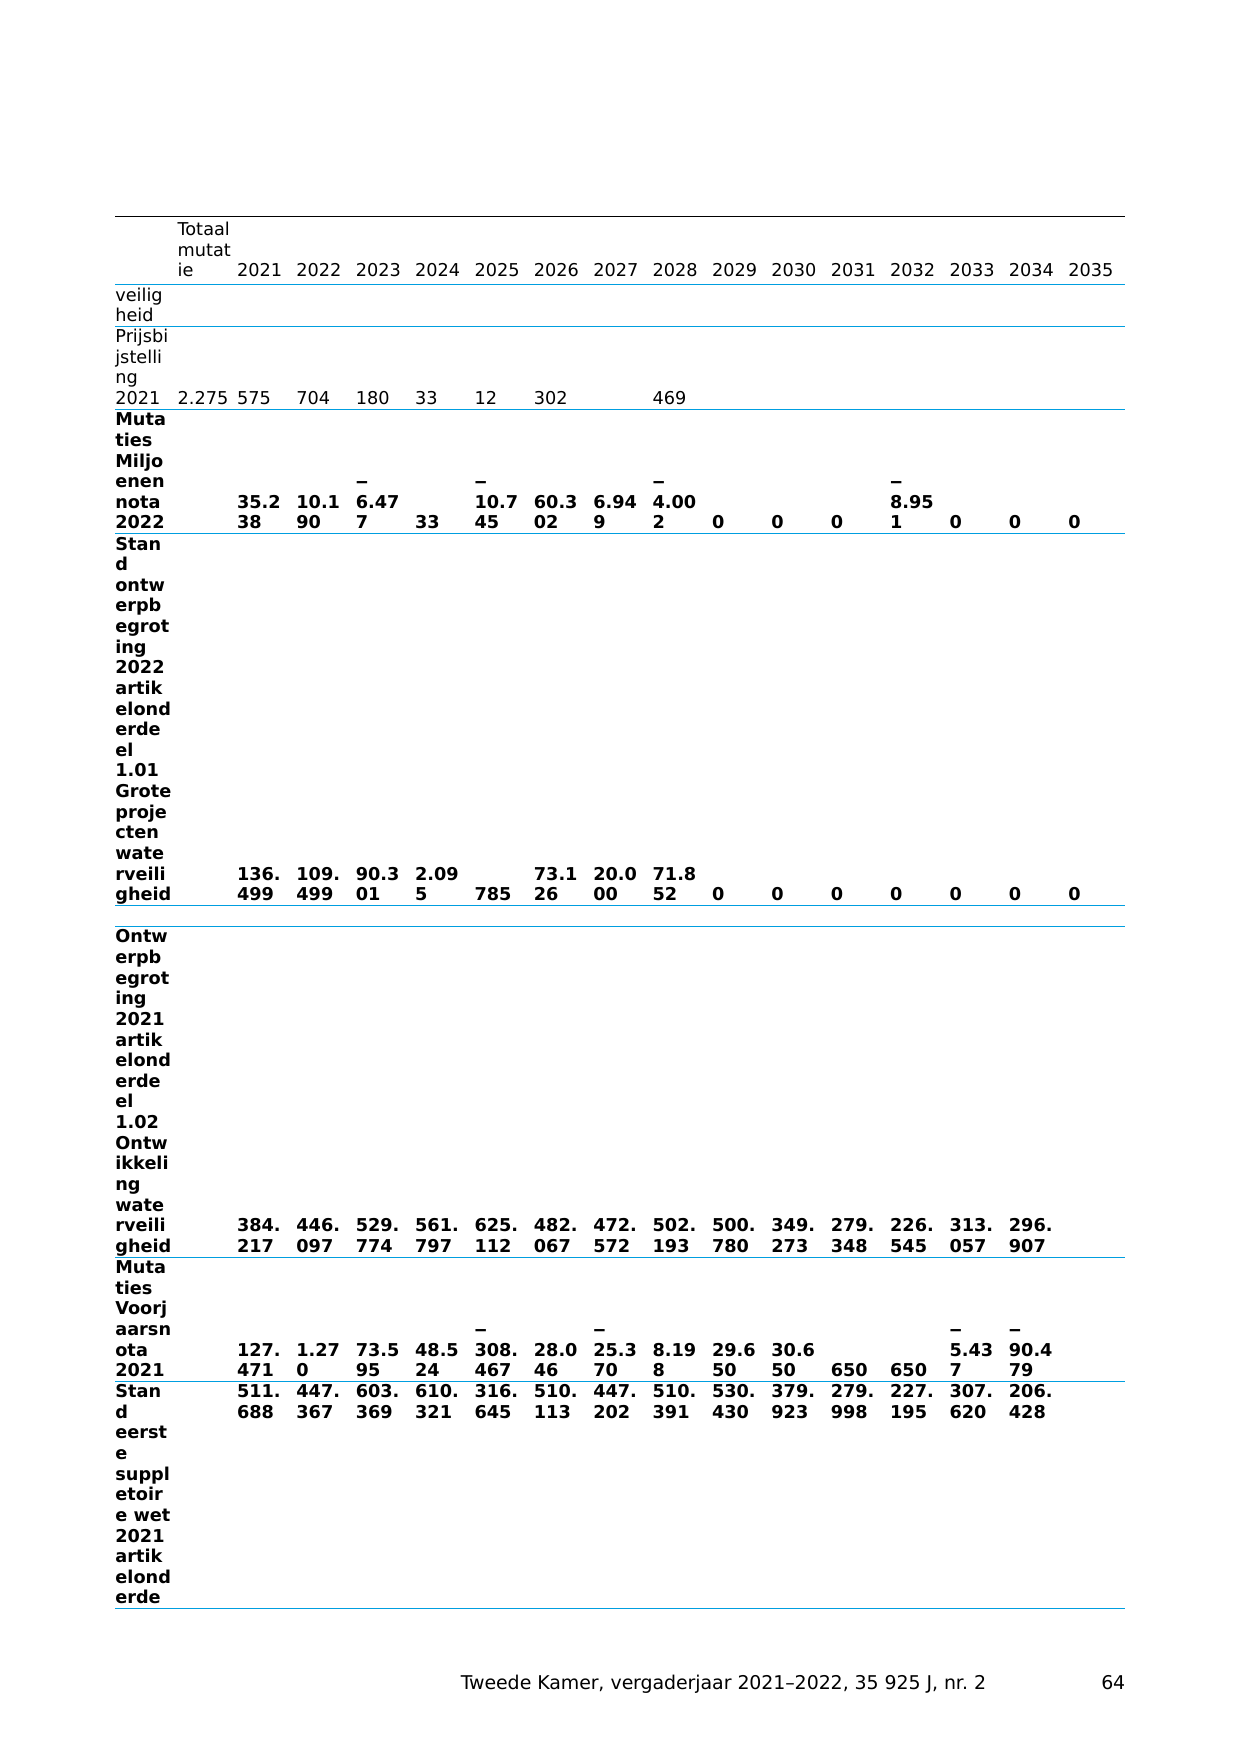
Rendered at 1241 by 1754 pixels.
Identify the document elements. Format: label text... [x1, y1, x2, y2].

table_cell Totaal mutatie [175, 217, 234, 284]
table_cell 302 [531, 327, 590, 409]
table_cell 296.907 [1006, 927, 1065, 1256]
table_cell [175, 285, 234, 326]
table_cell [709, 327, 768, 409]
table_cell [887, 906, 946, 926]
table_cell 625.112 [471, 927, 531, 1256]
table_cell [887, 327, 946, 409]
table_cell [828, 285, 887, 326]
table_cell 2028 [650, 217, 709, 284]
table_cell 0 [1006, 534, 1065, 905]
table_cell 2024 [412, 217, 471, 284]
table_cell Mutaties Miljoenennota 2022 [115, 410, 174, 533]
table_cell 785 [471, 534, 531, 905]
table_cell 10.190 [293, 410, 353, 533]
table_cell 316.645 [471, 1382, 531, 1608]
table_cell [175, 534, 234, 905]
table_cell [1065, 285, 1125, 326]
table_cell 510.113 [531, 1382, 590, 1608]
table_cell 561.797 [412, 927, 471, 1256]
table_cell Prijsbijstelling 2021 [115, 327, 174, 409]
table_cell 575 [234, 327, 293, 409]
table_cell ‒ 6.477 [353, 410, 412, 533]
table_cell 0 [946, 534, 1006, 905]
table_cell [471, 906, 531, 926]
table_cell 0 [1065, 410, 1125, 533]
table_cell 2033 [946, 217, 1006, 284]
table_cell ‒ 25.370 [590, 1258, 649, 1381]
table_cell 73.595 [353, 1258, 412, 1381]
table_cell 704 [293, 327, 353, 409]
table_cell [650, 906, 709, 926]
table_cell Mutaties Voorjaarsnota 2021 [115, 1258, 174, 1381]
table_cell 206.428 [1006, 1382, 1065, 1608]
table_cell [887, 285, 946, 326]
table_cell 33 [412, 327, 471, 409]
table_cell [293, 906, 353, 926]
table_cell 48.524 [412, 1258, 471, 1381]
table_cell 2031 [828, 217, 887, 284]
table_cell 12 [471, 327, 531, 409]
table_cell 2022 [293, 217, 353, 284]
table_cell [946, 906, 1006, 926]
table_cell ‒ 5.437 [946, 1258, 1006, 1381]
table_cell 73.126 [531, 534, 590, 905]
table_cell 2.275 [175, 327, 234, 409]
table_cell [768, 327, 828, 409]
table_cell 0 [768, 410, 828, 533]
table_cell 610.321 [412, 1382, 471, 1608]
table_cell [115, 906, 174, 926]
table_cell 0 [946, 410, 1006, 533]
table_cell 313.057 [946, 927, 1006, 1256]
table_cell 530.430 [709, 1382, 768, 1608]
table_cell [175, 410, 234, 533]
table_cell [709, 285, 768, 326]
table_cell [531, 285, 590, 326]
table_cell 446.097 [293, 927, 353, 1256]
table_cell 1.270 [293, 1258, 353, 1381]
table_cell ‒ 10.745 [471, 410, 531, 533]
table_cell 180 [353, 327, 412, 409]
table_cell 510.391 [650, 1382, 709, 1608]
table_cell [946, 285, 1006, 326]
table_cell [650, 285, 709, 326]
table_cell [1006, 285, 1065, 326]
table_cell [768, 906, 828, 926]
table_cell 472.572 [590, 927, 649, 1256]
table_cell 71.852 [650, 534, 709, 905]
table_cell 447.367 [293, 1382, 353, 1608]
table_cell 33 [412, 410, 471, 533]
table_cell [234, 906, 293, 926]
table_cell 6.949 [590, 410, 649, 533]
table_cell [234, 285, 293, 326]
table_cell 2025 [471, 217, 531, 284]
table_header Tabel 37 Artikel 1 Investeren in waterveiligheid [115, 191, 1125, 216]
table_cell [828, 906, 887, 926]
table_cell veiligheid [115, 285, 174, 326]
table_cell [1065, 927, 1125, 1256]
table_cell [293, 285, 353, 326]
table_cell 60.302 [531, 410, 590, 533]
table_cell [828, 327, 887, 409]
table_cell 90.301 [353, 534, 412, 905]
table_cell 384.217 [234, 927, 293, 1256]
table_cell [1065, 1258, 1125, 1381]
table_cell 469 [650, 327, 709, 409]
table_cell 227.195 [887, 1382, 946, 1608]
table_cell 2021 [234, 217, 293, 284]
table_cell [175, 927, 234, 1256]
table_cell [1065, 327, 1125, 409]
table_cell 0 [828, 534, 887, 905]
table_cell [531, 906, 590, 926]
table_cell 379.923 [768, 1382, 828, 1608]
table_cell 650 [828, 1258, 887, 1381]
table_cell [1065, 1382, 1125, 1608]
table_cell 0 [828, 410, 887, 533]
table_cell Ontwerpbegroting 2021 artikelonderdeel 1.02 Ontwikkeling waterveiligheid [115, 927, 174, 1256]
table_cell 500.780 [709, 927, 768, 1256]
table_cell [471, 285, 531, 326]
table_cell 0 [887, 534, 946, 905]
table_cell 603.369 [353, 1382, 412, 1608]
table_cell 2029 [709, 217, 768, 284]
table_cell [1065, 906, 1125, 926]
table_cell 349.273 [768, 927, 828, 1256]
table_cell 0 [1006, 410, 1065, 533]
table_cell [175, 1382, 234, 1608]
table_cell [1006, 906, 1065, 926]
table_cell ‒ 90.479 [1006, 1258, 1065, 1381]
table_cell 20.000 [590, 534, 649, 905]
table_cell Stand eerste suppletoire wet 2021 artikelonderde [115, 1382, 174, 1608]
table_cell 29.650 [709, 1258, 768, 1381]
table_cell 30.650 [768, 1258, 828, 1381]
table_cell 0 [709, 534, 768, 905]
table_cell 447.202 [590, 1382, 649, 1608]
table_cell 109.499 [293, 534, 353, 905]
table_cell 2034 [1006, 217, 1065, 284]
table_cell 28.046 [531, 1258, 590, 1381]
table_cell 2026 [531, 217, 590, 284]
table_cell 0 [709, 410, 768, 533]
table_cell 2030 [768, 217, 828, 284]
table_cell 2.095 [412, 534, 471, 905]
table_cell [946, 327, 1006, 409]
table_cell [590, 327, 649, 409]
table_cell [590, 906, 649, 926]
table_cell 511.688 [234, 1382, 293, 1608]
table_cell 0 [1065, 534, 1125, 905]
table_cell 2027 [590, 217, 649, 284]
table_cell [353, 285, 412, 326]
table_cell [590, 285, 649, 326]
table_cell 226.545 [887, 927, 946, 1256]
table_cell [1006, 327, 1065, 409]
table_cell 136.499 [234, 534, 293, 905]
table_cell 2035 [1065, 217, 1125, 284]
table_cell 0 [768, 534, 828, 905]
table_cell [709, 906, 768, 926]
table_cell 127.471 [234, 1258, 293, 1381]
table_cell [353, 906, 412, 926]
table_cell 307.620 [946, 1382, 1006, 1608]
table_cell [115, 217, 174, 284]
table_cell [175, 906, 234, 926]
table_cell 482.067 [531, 927, 590, 1256]
table_cell 35.238 [234, 410, 293, 533]
table_cell ‒ 8.951 [887, 410, 946, 533]
table_cell 279.348 [828, 927, 887, 1256]
table_cell ‒ 4.002 [650, 410, 709, 533]
table_cell 279.998 [828, 1382, 887, 1608]
table_cell 2023 [353, 217, 412, 284]
table_cell [412, 285, 471, 326]
table_cell ‒ 308.467 [471, 1258, 531, 1381]
table_cell 502.193 [650, 927, 709, 1256]
table_cell [412, 906, 471, 926]
table_cell Stand ontwerpbegroting 2022 artikelonderdeel 1.01 Grote projecten waterveiligheid [115, 534, 174, 905]
table_cell [175, 1258, 234, 1381]
table_cell 650 [887, 1258, 946, 1381]
table_cell 529.774 [353, 927, 412, 1256]
table_cell 2032 [887, 217, 946, 284]
table_cell [768, 285, 828, 326]
table_cell 8.198 [650, 1258, 709, 1381]
